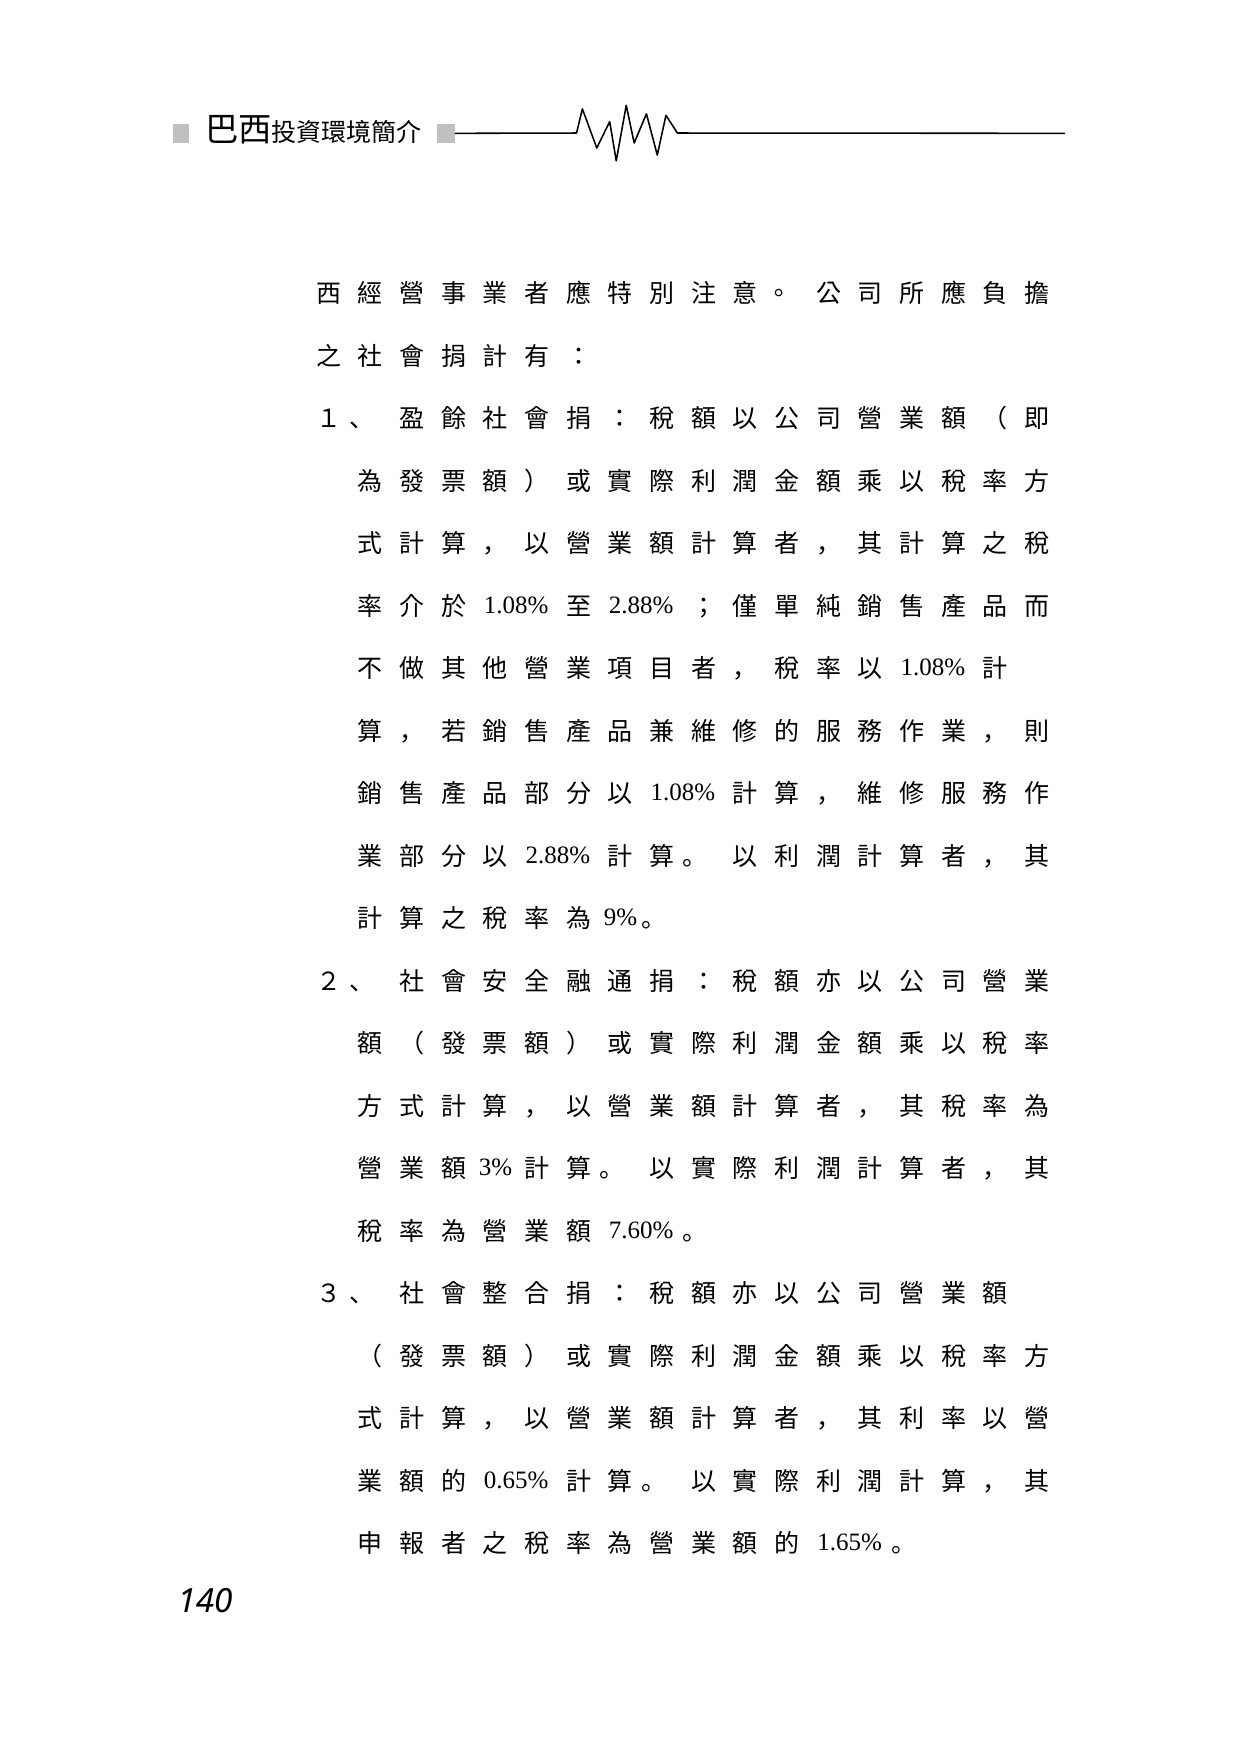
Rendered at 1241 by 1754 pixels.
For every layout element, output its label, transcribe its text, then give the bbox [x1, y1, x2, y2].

text １、盈餘社會捐：稅額以公司營業額（即為發票額）或實際利潤金額乘以稅率方式計算，以營業額計算者，其計算之稅率介於1.08%至2.88%；僅單純銷售產品而不做其他營業項目者，稅率以1.08%計算，若銷售產品兼維修的服務作業，則銷售產品部分以1.08%計算，維修服務作業部分以2.88%計算。以利潤計算者，其計算之稅率為9%。 [284, 375, 1058, 938]
text 西經營事業者應特別注意。公司所應負擔之社會捐計有： [284, 250, 1058, 375]
text ２、社會安全融通捐：稅額亦以公司營業額（發票額）或實際利潤金額乘以稅率方式計算，以營業額計算者，其稅率為營業額3%計算。以實際利潤計算者，其稅率為營業額7.60%。 [284, 938, 1058, 1250]
text ３、社會整合捐：稅額亦以公司營業額（發票額）或實際利潤金額乘以稅率方式計算，以營業額計算者，其利率以營業額的0.65%計算。以實際利潤計算，其申報者之稅率為營業額的1.65%。 [284, 1250, 1058, 1563]
